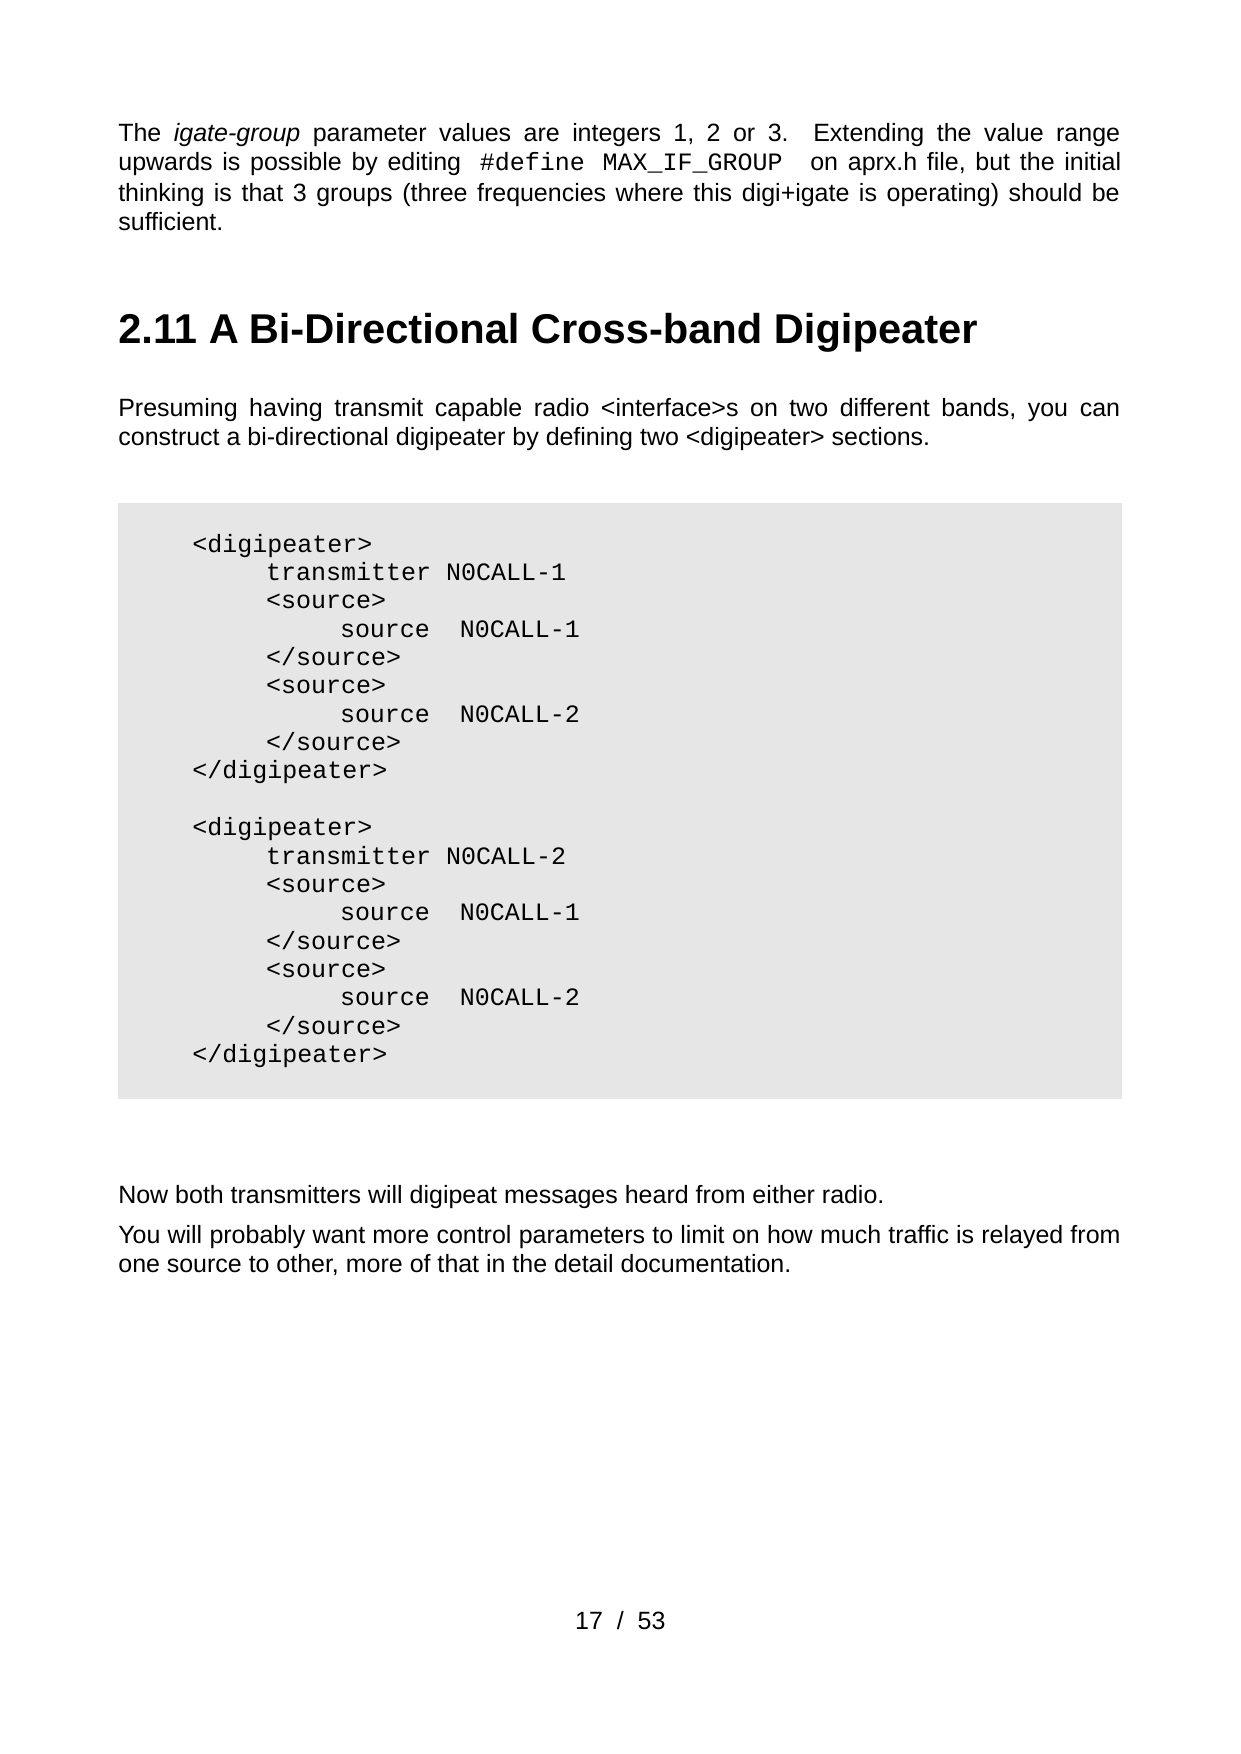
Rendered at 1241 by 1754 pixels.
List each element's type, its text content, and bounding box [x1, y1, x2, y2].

text transmitter N0CALL-1 [118, 559, 1122, 588]
text <source> [118, 957, 1122, 985]
text The igate-group parameter values are integers 1, 2 or 3. Extending the value range upwards is possible by editing #define MAX_IF_GROUP on aprx.h file, but the initial thinking is that 3 groups (three frequencies where this digi+igate is operating) should be sufficient. [118, 118, 1122, 235]
text transmitter N0CALL-2 [118, 843, 1122, 872]
text You will probably want more control parameters to limit on how much traffic is relayed from one source to other, more of that in the detail documentation. [118, 1220, 1122, 1278]
text </source> [118, 928, 1122, 957]
subtitle A Bi-Directional Cross-band Digipeater [118, 304, 1122, 352]
text <source> [118, 588, 1122, 616]
text source N0CALL-2 [118, 985, 1122, 1013]
text <digipeater> [118, 531, 1122, 559]
text source N0CALL-1 [118, 616, 1122, 644]
text </source> [118, 729, 1122, 758]
text <source> [118, 673, 1122, 701]
text </source> [118, 1013, 1122, 1042]
text Presuming having transmit capable radio <interface>s on two different bands, you can construct a bi-directional digipeater by defining two <digipeater> sections. [118, 393, 1122, 451]
text source N0CALL-2 [118, 701, 1122, 729]
text </digipeater> [118, 1042, 1122, 1070]
text <digipeater> [118, 815, 1122, 843]
text </digipeater> [118, 758, 1122, 786]
text <source> [118, 872, 1122, 900]
text </source> [118, 644, 1122, 673]
text Now both transmitters will digipeat messages heard from either radio. [118, 1180, 1122, 1208]
text source N0CALL-1 [118, 900, 1122, 928]
